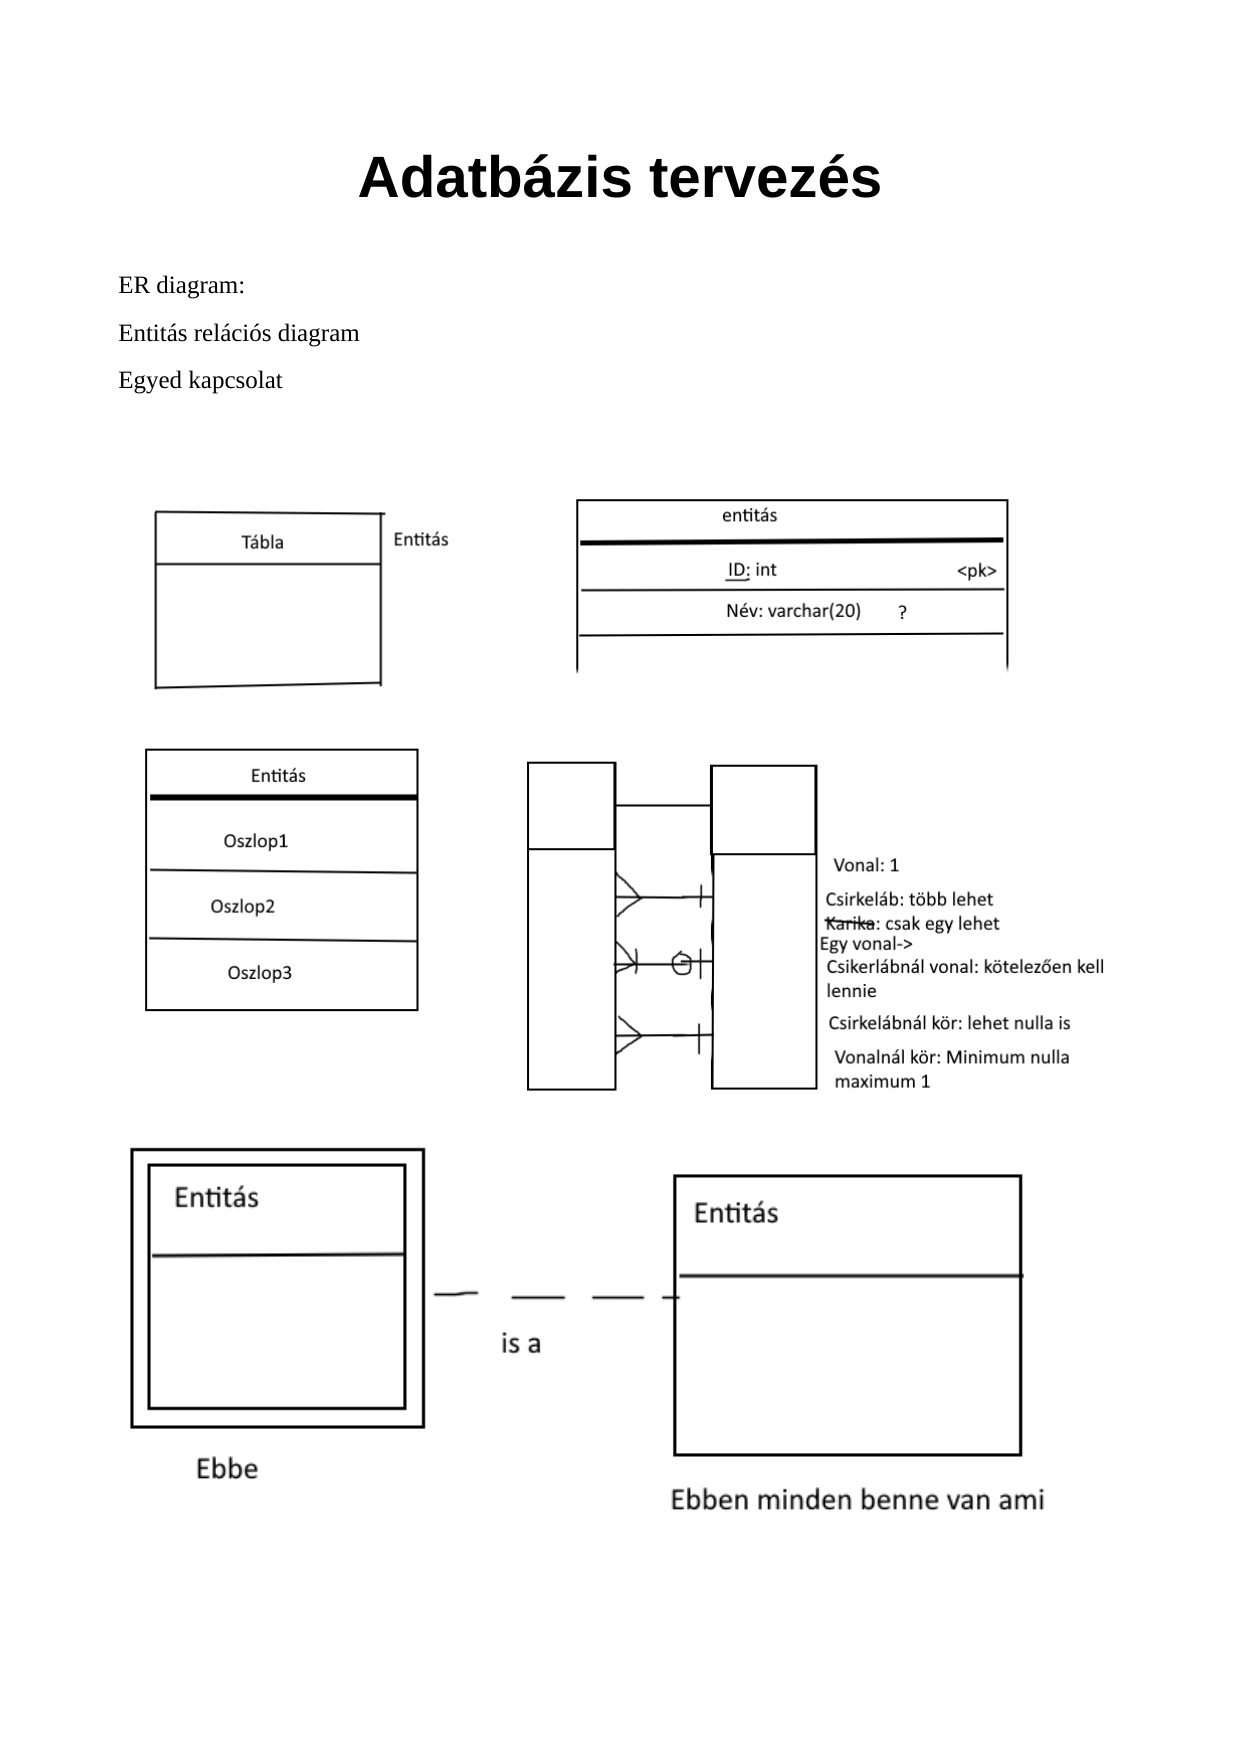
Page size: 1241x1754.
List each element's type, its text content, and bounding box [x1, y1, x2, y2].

text ER diagram: [118, 270, 1122, 299]
title Adatbázis tervezés [118, 143, 1122, 210]
text Entitás relációs diagram [118, 318, 1122, 347]
picture [95, 460, 1123, 1587]
text Egyed kapcsolat [118, 366, 1122, 394]
